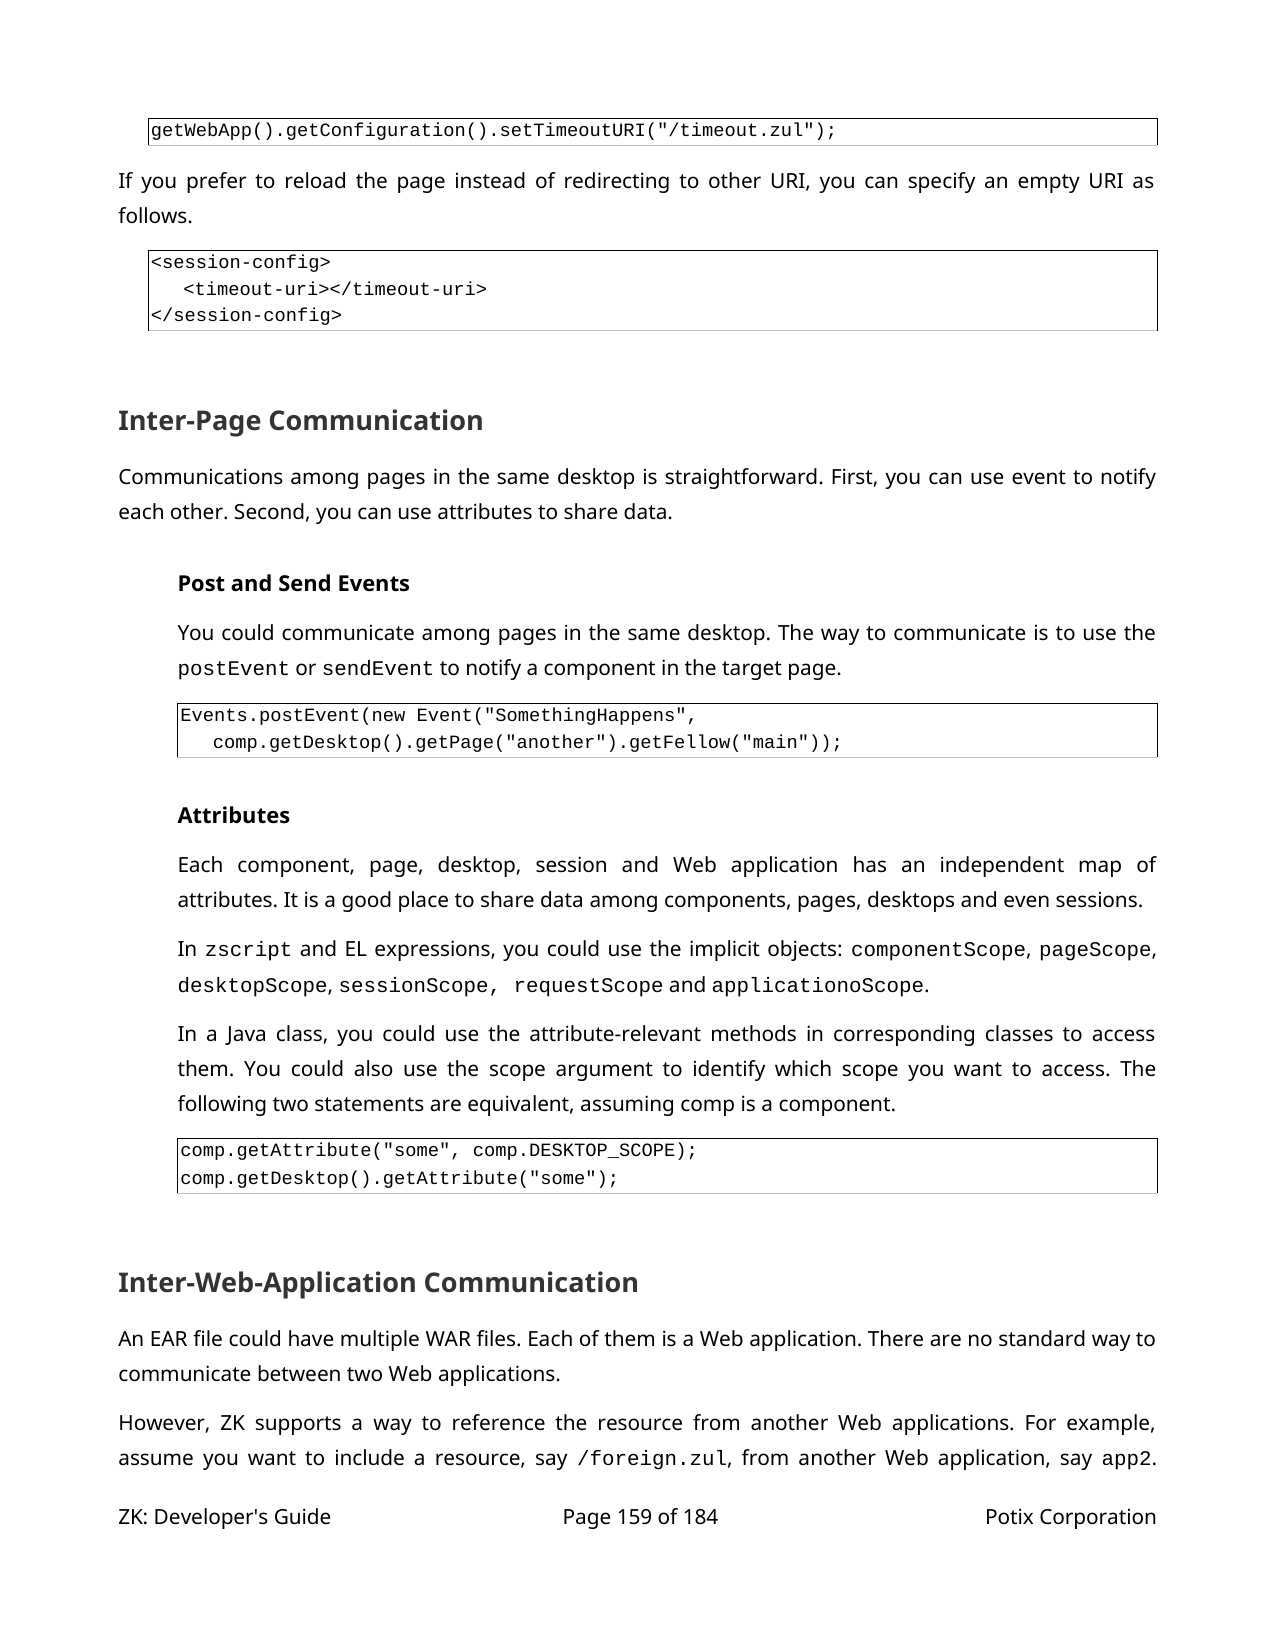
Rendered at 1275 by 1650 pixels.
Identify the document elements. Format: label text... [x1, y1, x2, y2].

subtitle Inter-Page Communication [118, 401, 1157, 438]
text In a Java class, you could use the attribute-relevant methods in corresponding classes to access them. You could also use the scope argument to identify which scope you want to access. The following two statements are equivalent, assuming comp is a component. [177, 1019, 1157, 1118]
subtitle Post and Send Events [177, 568, 1157, 598]
text comp.getAttribute("some", comp.DESKTOP_SCOPE); [178, 1139, 1157, 1163]
text An EAR file could have multiple WAR files. Each of them is a Web application. There are no standard way to communicate between two Web applications. [118, 1324, 1157, 1387]
subtitle Inter-Web-Application Communication [118, 1264, 1157, 1300]
text In zscript and EL expressions, you could use the implicit objects: componentScope, pageScope, desktopScope, sessionScope, requestScope and applicationoScope. [177, 934, 1157, 998]
text If you prefer to reload the page instead of redirecting to other URI, you can specify an empty URI as follows. [118, 166, 1157, 229]
text getWebApp().getConfiguration().setTimeoutURI("/timeout.zul"); [149, 119, 1157, 145]
text However, ZK supports a way to reference the resource from another Web applications. For example, assume you want to include a resource, say /foreign.zul, from another Web application, say app2. [118, 1408, 1157, 1472]
text Each component, page, desktop, session and Web application has an independent map of attributes. It is a good place to share data among components, pages, desktops and even sessions. [177, 850, 1157, 914]
text Events.postEvent(new Event("SomethingHappens", [178, 704, 1157, 727]
subtitle Attributes [177, 800, 1157, 830]
text comp.getDesktop().getPage("another").getFellow("main")); [178, 730, 1157, 757]
text You could communicate among pages in the same desktop. The way to communicate is to use the postEvent or sendEvent to notify a component in the target page. [177, 618, 1157, 682]
text <session-config> <timeout-uri></timeout-uri> </session-config> [149, 251, 1157, 330]
text comp.getDesktop().getAttribute("some"); [178, 1166, 1157, 1193]
text Communications among pages in the same desktop is straightforward. First, you can use event to notify each other. Second, you can use attributes to share data. [118, 462, 1157, 525]
